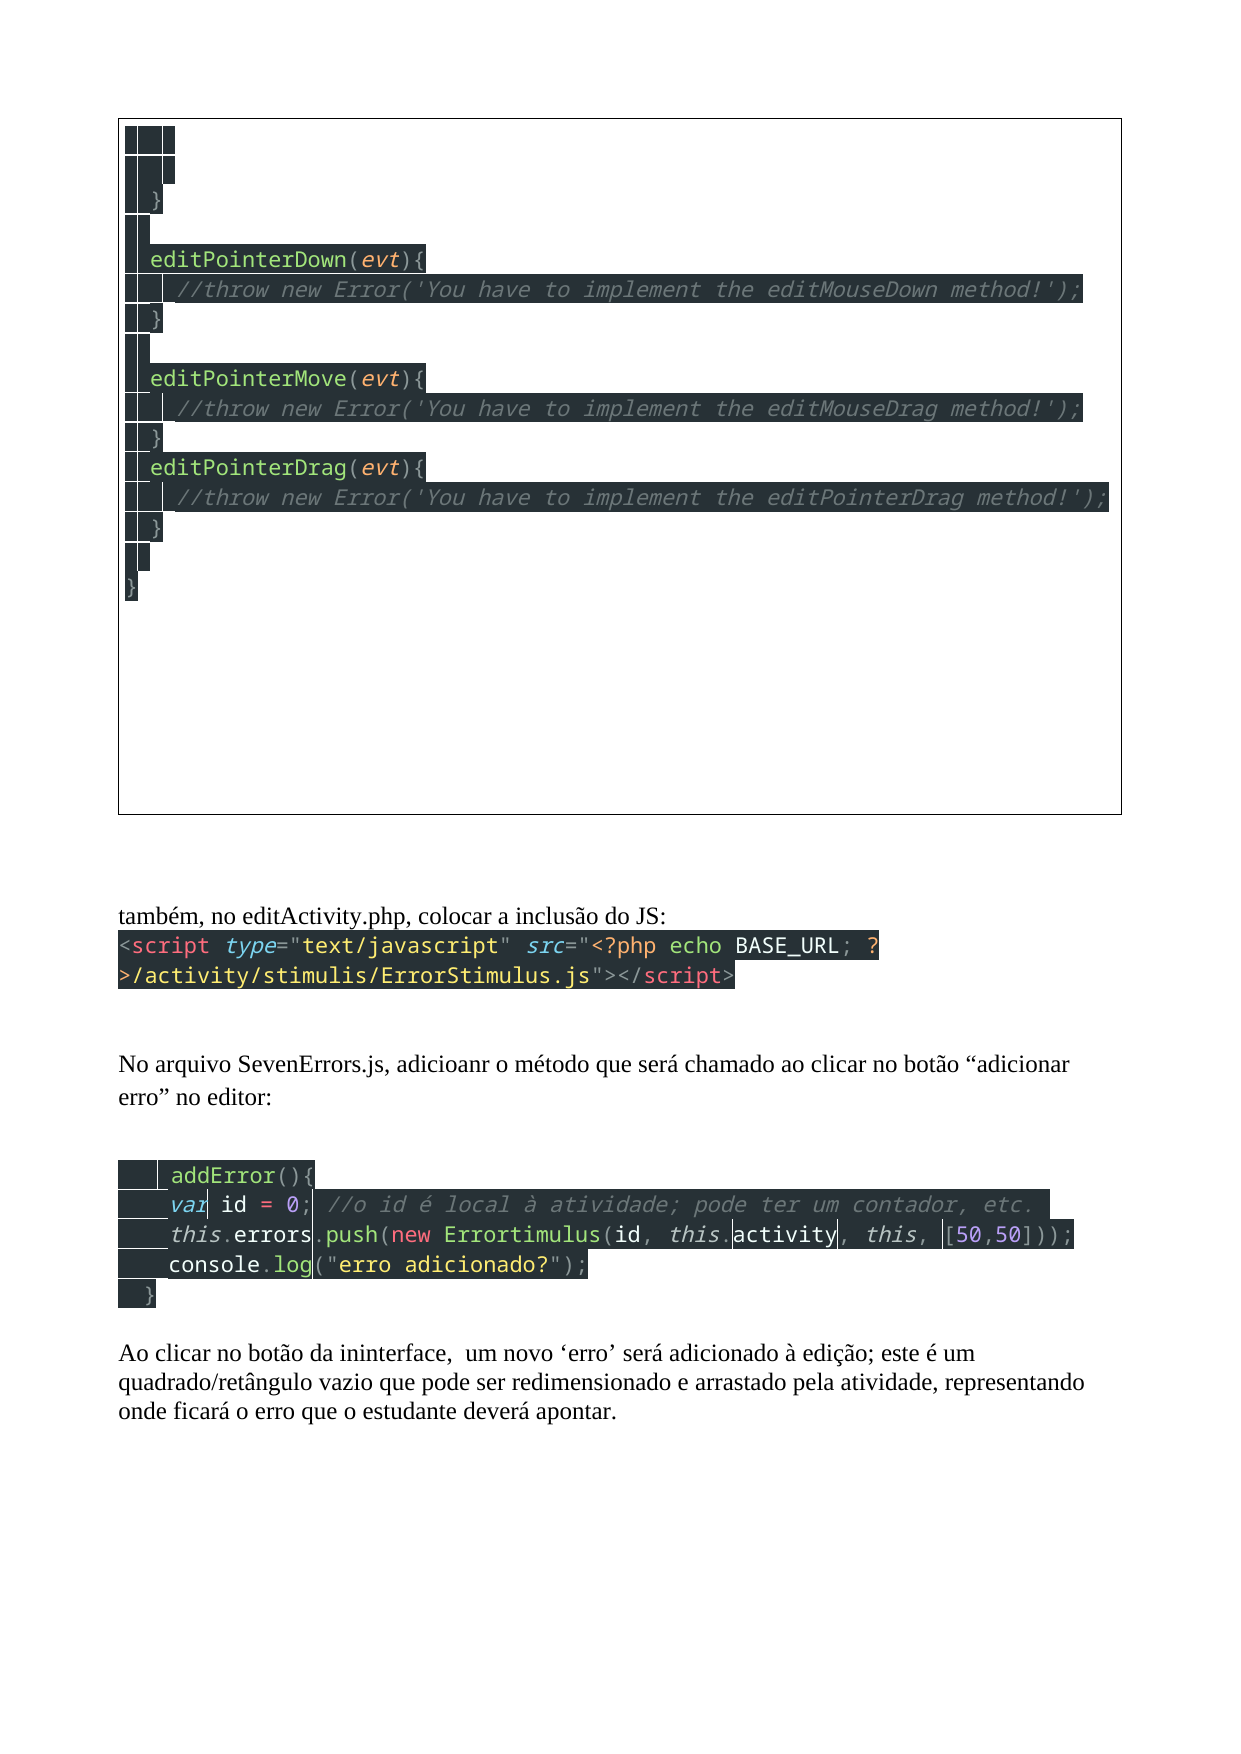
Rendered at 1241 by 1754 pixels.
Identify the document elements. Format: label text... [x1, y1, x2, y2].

text No arquivo SevenErrors.js, adicioanr o método que será chamado ao clicar no botão “adicionar erro” no editor: [118, 1049, 1122, 1111]
text também, no editActivity.php, colocar a inclusão do JS: [118, 901, 1122, 930]
text addError(){ [118, 1159, 1122, 1189]
text } [118, 1279, 1122, 1308]
text console.log("erro adicionado?"); [118, 1249, 1122, 1279]
text var id = 0; //o id é local à atividade; pode ter um contador, etc. [118, 1189, 1122, 1219]
text this.errors.push(new Errortimulus(id, this.activity, this, [50,50])); [118, 1219, 1122, 1249]
table_header } editPointerDown(evt){ //throw new Error('You have to implement the editMouseDown method!'); } editPointerMove(evt){ //throw new Error('You have to implement the editMouseDrag method!'); } editPointerDrag(evt){ //throw new Error('You have to implement the editPointerDrag method!'); } } [119, 119, 1121, 814]
text <script type="text/javascript" src="<?php echo BASE_URL; ?>/activity/stimulis/ErrorStimulus.js"></script> [118, 930, 1122, 989]
text Ao clicar no botão da ininterface, um novo ‘erro’ será adicionado à edição; este é um quadrado/retângulo vazio que pode ser redimensionado e arrastado pela atividade, representando onde ficará o erro que o estudante deverá apontar. [118, 1338, 1122, 1424]
